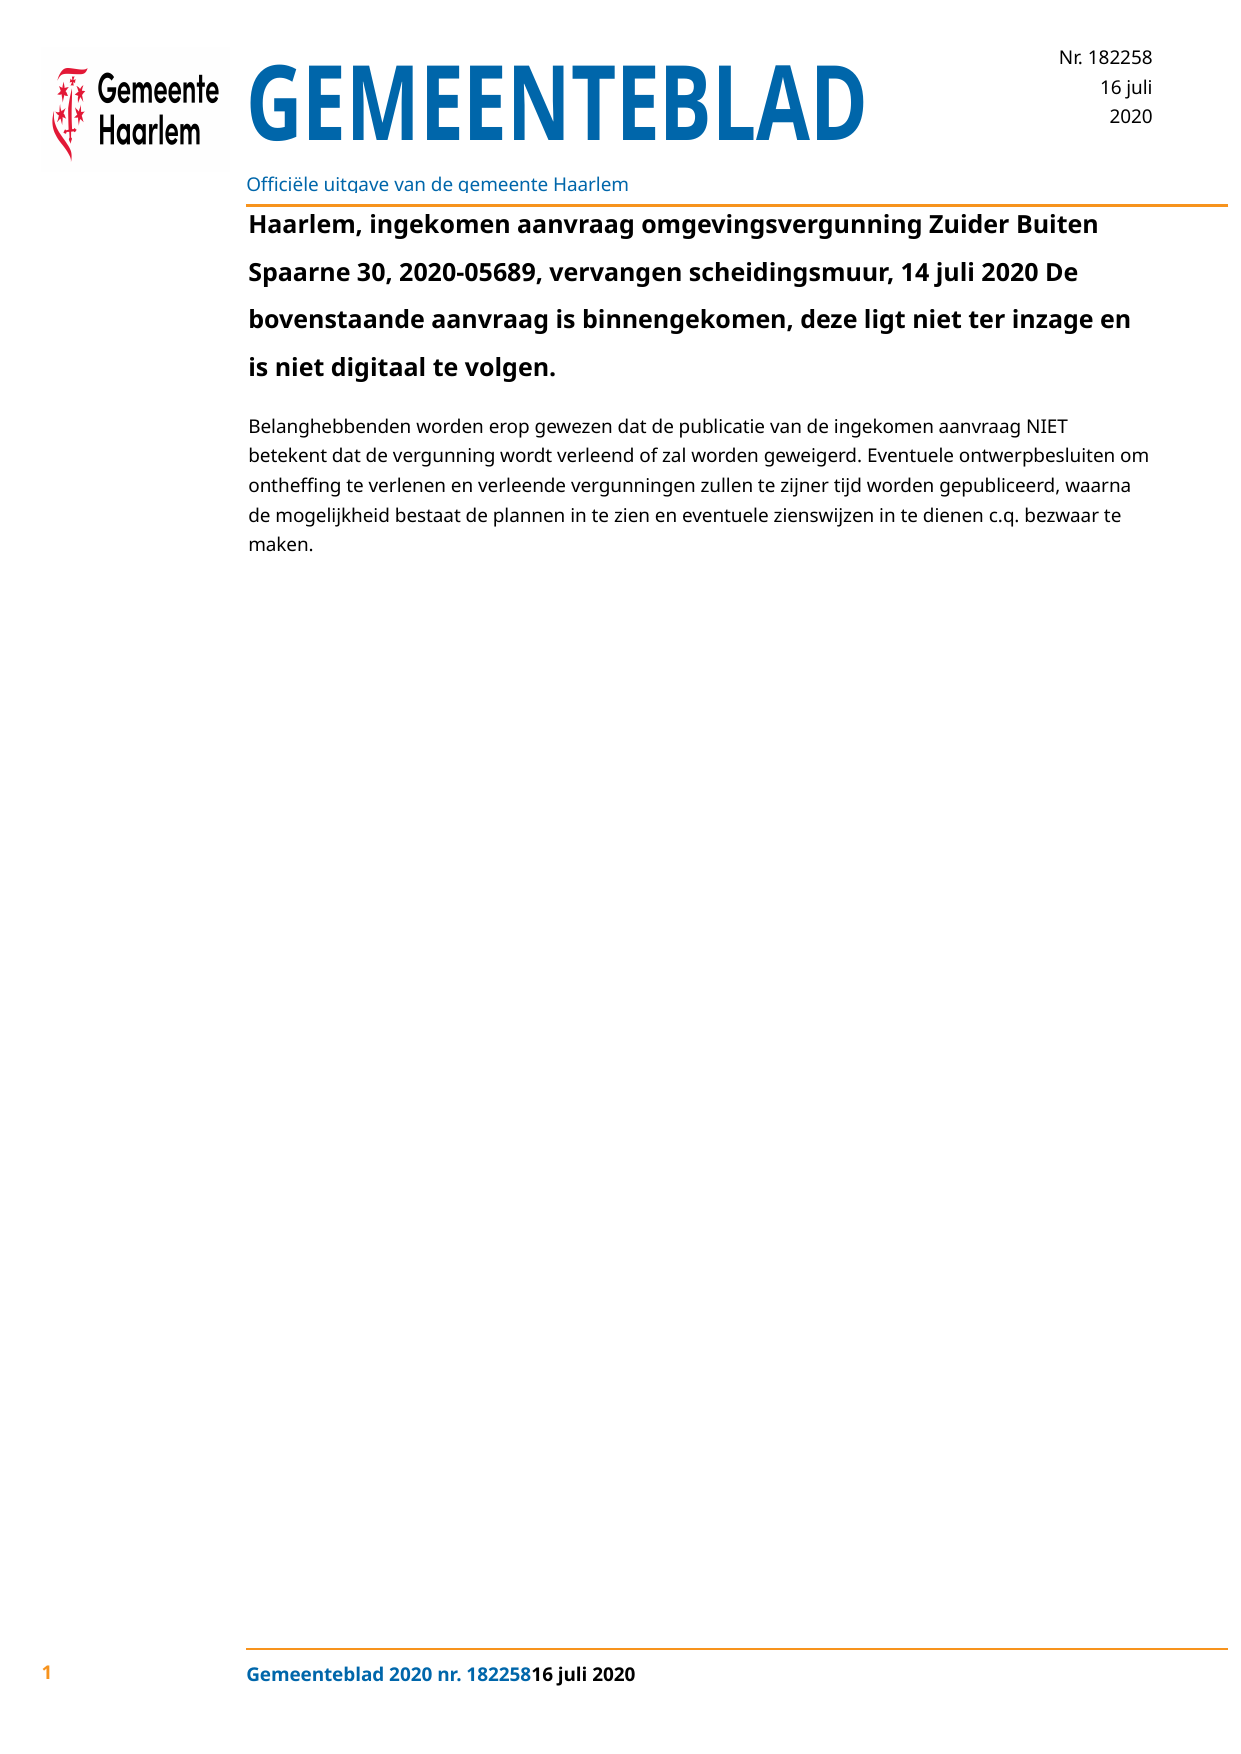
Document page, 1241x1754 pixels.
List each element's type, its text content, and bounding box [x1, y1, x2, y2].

text Belanghebbenden worden erop gewezen dat de publicatie van de ingekomen aanvraag NIET betekent dat de vergunning wordt verleend of zal worden geweigerd. Eventuele ontwerpbesluiten om ontheffing te verlenen en verleende vergunningen zullen te zijner tijd worden gepubliceerd, waarna de mogelijkheid bestaat de plannen in te zien en eventuele zienswijzen in te dienen c.q. bezwaar te maken. [248, 413, 1152, 557]
text Haarlem, ingekomen aanvraag omgevingsvergunning Zuider Buiten Spaarne 30, 2020-05689, vervangen scheidingsmuur, 14 juli 2020 De bovenstaande aanvraag is binnengekomen, deze ligt niet ter inzage en is niet digitaal te volgen. [248, 207, 1152, 384]
picture [41, 47, 231, 172]
